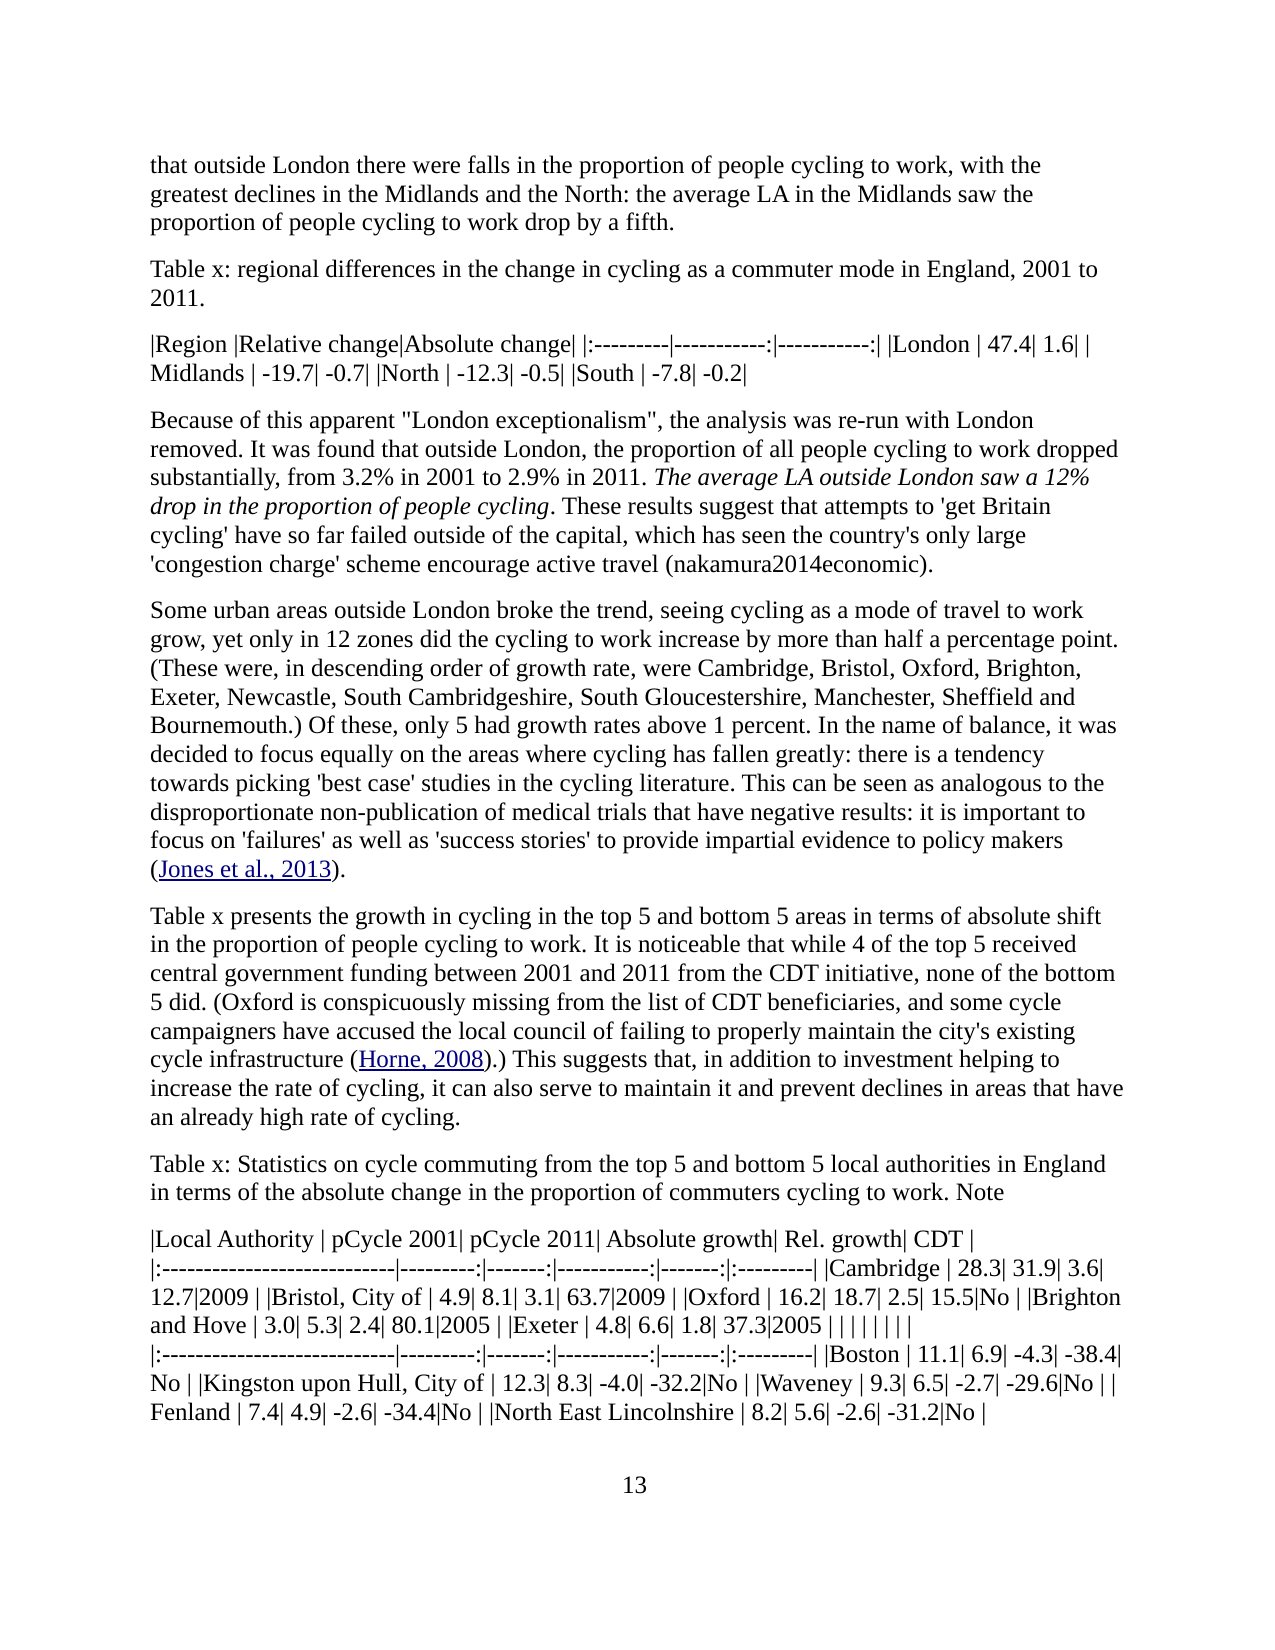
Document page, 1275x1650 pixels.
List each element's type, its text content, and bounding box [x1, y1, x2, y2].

text Table x: regional differences in the change in cycling as a commuter mode in England, 2001 to 2011. [150, 254, 1125, 312]
text that outside London there were falls in the proportion of people cycling to work, with the greatest declines in the Midlands and the North: the average LA in the Midlands saw the proportion of people cycling to work drop by a fifth. [150, 150, 1125, 236]
text |Local Authority | pCycle 2001| pCycle 2011| Absolute growth| Rel. growth| CDT | |:----------------------------|---------:|-------:|-----------:|-------:|:---------| |Cambridge | 28.3| 31.9| 3.6| 12.7|2009 | |Bristol, City of | 4.9| 8.1| 3.1| 63.7|2009 | |Oxford | 16.2| 18.7| 2.5| 15.5|No | |Brighton and Hove | 3.0| 5.3| 2.4| 80.1|2005 | |Exeter | 4.8| 6.6| 1.8| 37.3|2005 | | | | | | | | |:----------------------------|---------:|-------:|-----------:|-------:|:---------| |Boston | 11.1| 6.9| -4.3| -38.4|No | |Kingston upon Hull, City of | 12.3| 8.3| -4.0| -32.2|No | |Waveney | 9.3| 6.5| -2.7| -29.6|No | |Fenland | 7.4| 4.9| -2.6| -34.4|No | |North East Lincolnshire | 8.2| 5.6| -2.6| -31.2|No | [150, 1224, 1125, 1425]
text Table x: Statistics on cycle commuting from the top 5 and bottom 5 local authorities in England in terms of the absolute change in the proportion of commuters cycling to work. Note [150, 1149, 1125, 1206]
text Table x presents the growth in cycling in the top 5 and bottom 5 areas in terms of absolute shift in the proportion of people cycling to work. It is noticeable that while 4 of the top 5 received central government funding between 2001 and 2011 from the CDT initiative, none of the bottom 5 did. (Oxford is conspicuously missing from the list of CDT beneficiaries, and some cycle campaigners have accused the local council of failing to properly maintain the city's existing cycle infrastructure (Horne, 2008).) This suggests that, in addition to investment helping to increase the rate of cycling, it can also serve to maintain it and prevent declines in areas that have an already high rate of cycling. [150, 901, 1125, 1131]
text Because of this apparent "London exceptionalism", the analysis was re-run with London removed. It was found that outside London, the proportion of all people cycling to work dropped substantially, from 3.2% in 2001 to 2.9% in 2011. The average LA outside London saw a 12% drop in the proportion of people cycling. These results suggest that attempts to 'get Britain cycling' have so far failed outside of the capital, which has seen the country's only large 'congestion charge' scheme encourage active travel (nakamura2014economic). [150, 405, 1125, 577]
text |Region |Relative change|Absolute change| |:---------|-----------:|-----------:| |London | 47.4| 1.6| |Midlands | -19.7| -0.7| |North | -12.3| -0.5| |South | -7.8| -0.2| [150, 329, 1125, 387]
text Some urban areas outside London broke the trend, seeing cycling as a mode of travel to work grow, yet only in 12 zones did the cycling to work increase by more than half a percentage point. (These were, in descending order of growth rate, were Cambridge, Bristol, Oxford, Brighton, Exeter, Newcastle, South Cambridgeshire, South Gloucestershire, Manchester, Sheffield and Bournemouth.) Of these, only 5 had growth rates above 1 percent. In the name of balance, it was decided to focus equally on the areas where cycling has fallen greatly: there is a tendency towards picking 'best case' studies in the cycling literature. This can be seen as analogous to the disproportionate non-publication of medical trials that have negative results: it is important to focus on 'failures' as well as 'success stories' to provide impartial evidence to policy makers (Jones et al., 2013). [150, 595, 1125, 883]
